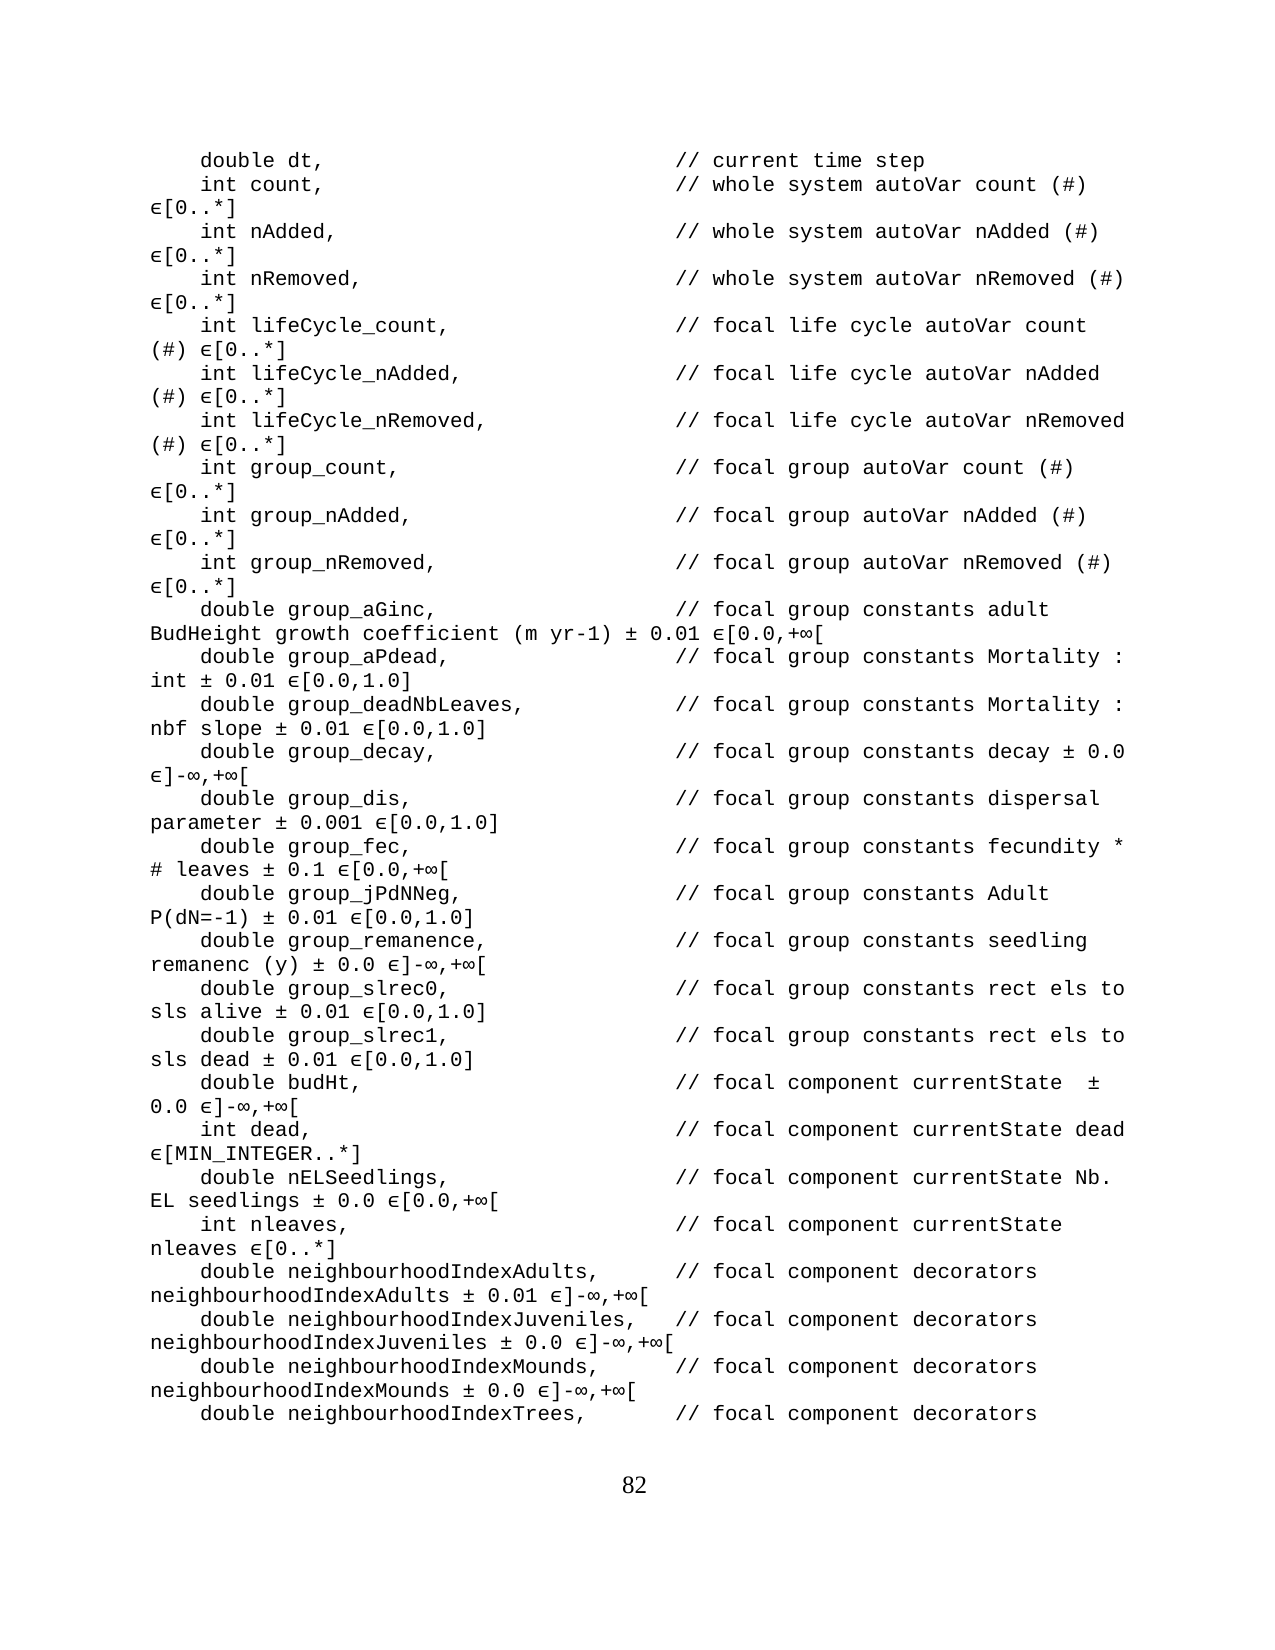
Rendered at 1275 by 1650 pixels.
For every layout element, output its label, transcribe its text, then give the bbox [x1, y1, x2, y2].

text int group_nAdded, // focal group autoVar nAdded (#) ϵ[0..*] [150, 505, 1125, 552]
text double group_aGinc, // focal group constants adult BudHeight growth coefficient (m yr-1) ± 0.01 ϵ[0.0,+∞[ [150, 599, 1125, 647]
text double group_jPdNNeg, // focal group constants Adult P(dN=-1) ± 0.01 ϵ[0.0,1.0] [150, 883, 1125, 930]
text double group_fec, // focal group constants fecundity * # leaves ± 0.1 ϵ[0.0,+∞[ [150, 836, 1125, 883]
text double neighbourhoodIndexJuveniles, // focal component decorators neighbourhoodIndexJuveniles ± 0.0 ϵ]-∞,+∞[ [150, 1309, 1125, 1356]
text double nELSeedlings, // focal component currentState Nb. EL seedlings ± 0.0 ϵ[0.0,+∞[ [150, 1167, 1125, 1214]
text double neighbourhoodIndexMounds, // focal component decorators neighbourhoodIndexMounds ± 0.0 ϵ]-∞,+∞[ [150, 1356, 1125, 1403]
text int nRemoved, // whole system autoVar nRemoved (#) ϵ[0..*] [150, 268, 1125, 316]
text double group_slrec1, // focal group constants rect els to sls dead ± 0.01 ϵ[0.0,1.0] [150, 1025, 1125, 1072]
text double group_remanence, // focal group constants seedling remanenc (y) ± 0.0 ϵ]-∞,+∞[ [150, 930, 1125, 978]
text double neighbourhoodIndexAdults, // focal component decorators neighbourhoodIndexAdults ± 0.01 ϵ]-∞,+∞[ [150, 1261, 1125, 1309]
text int lifeCycle_count, // focal life cycle autoVar count (#) ϵ[0..*] [150, 316, 1125, 363]
text int count, // whole system autoVar count (#) ϵ[0..*] [150, 174, 1125, 221]
text int group_nRemoved, // focal group autoVar nRemoved (#) ϵ[0..*] [150, 552, 1125, 599]
text double dt, // current time step [150, 150, 1125, 174]
text int lifeCycle_nRemoved, // focal life cycle autoVar nRemoved (#) ϵ[0..*] [150, 410, 1125, 457]
text int lifeCycle_nAdded, // focal life cycle autoVar nAdded (#) ϵ[0..*] [150, 363, 1125, 410]
text double group_dis, // focal group constants dispersal parameter ± 0.001 ϵ[0.0,1.0] [150, 788, 1125, 836]
text int nAdded, // whole system autoVar nAdded (#) ϵ[0..*] [150, 221, 1125, 268]
text double group_deadNbLeaves, // focal group constants Mortality : nbf slope ± 0.01 ϵ[0.0,1.0] [150, 694, 1125, 741]
text double budHt, // focal component currentState ± 0.0 ϵ]-∞,+∞[ [150, 1072, 1125, 1119]
text int group_count, // focal group autoVar count (#) ϵ[0..*] [150, 457, 1125, 505]
text double group_slrec0, // focal group constants rect els to sls alive ± 0.01 ϵ[0.0,1.0] [150, 978, 1125, 1025]
text int dead, // focal component currentState dead ϵ[MIN_INTEGER..*] [150, 1119, 1125, 1167]
text int nleaves, // focal component currentState nleaves ϵ[0..*] [150, 1214, 1125, 1261]
text double group_decay, // focal group constants decay ± 0.0 ϵ]-∞,+∞[ [150, 741, 1125, 788]
text double group_aPdead, // focal group constants Mortality : int ± 0.01 ϵ[0.0,1.0] [150, 647, 1125, 694]
text double neighbourhoodIndexTrees, // focal component decorators [150, 1403, 1125, 1427]
